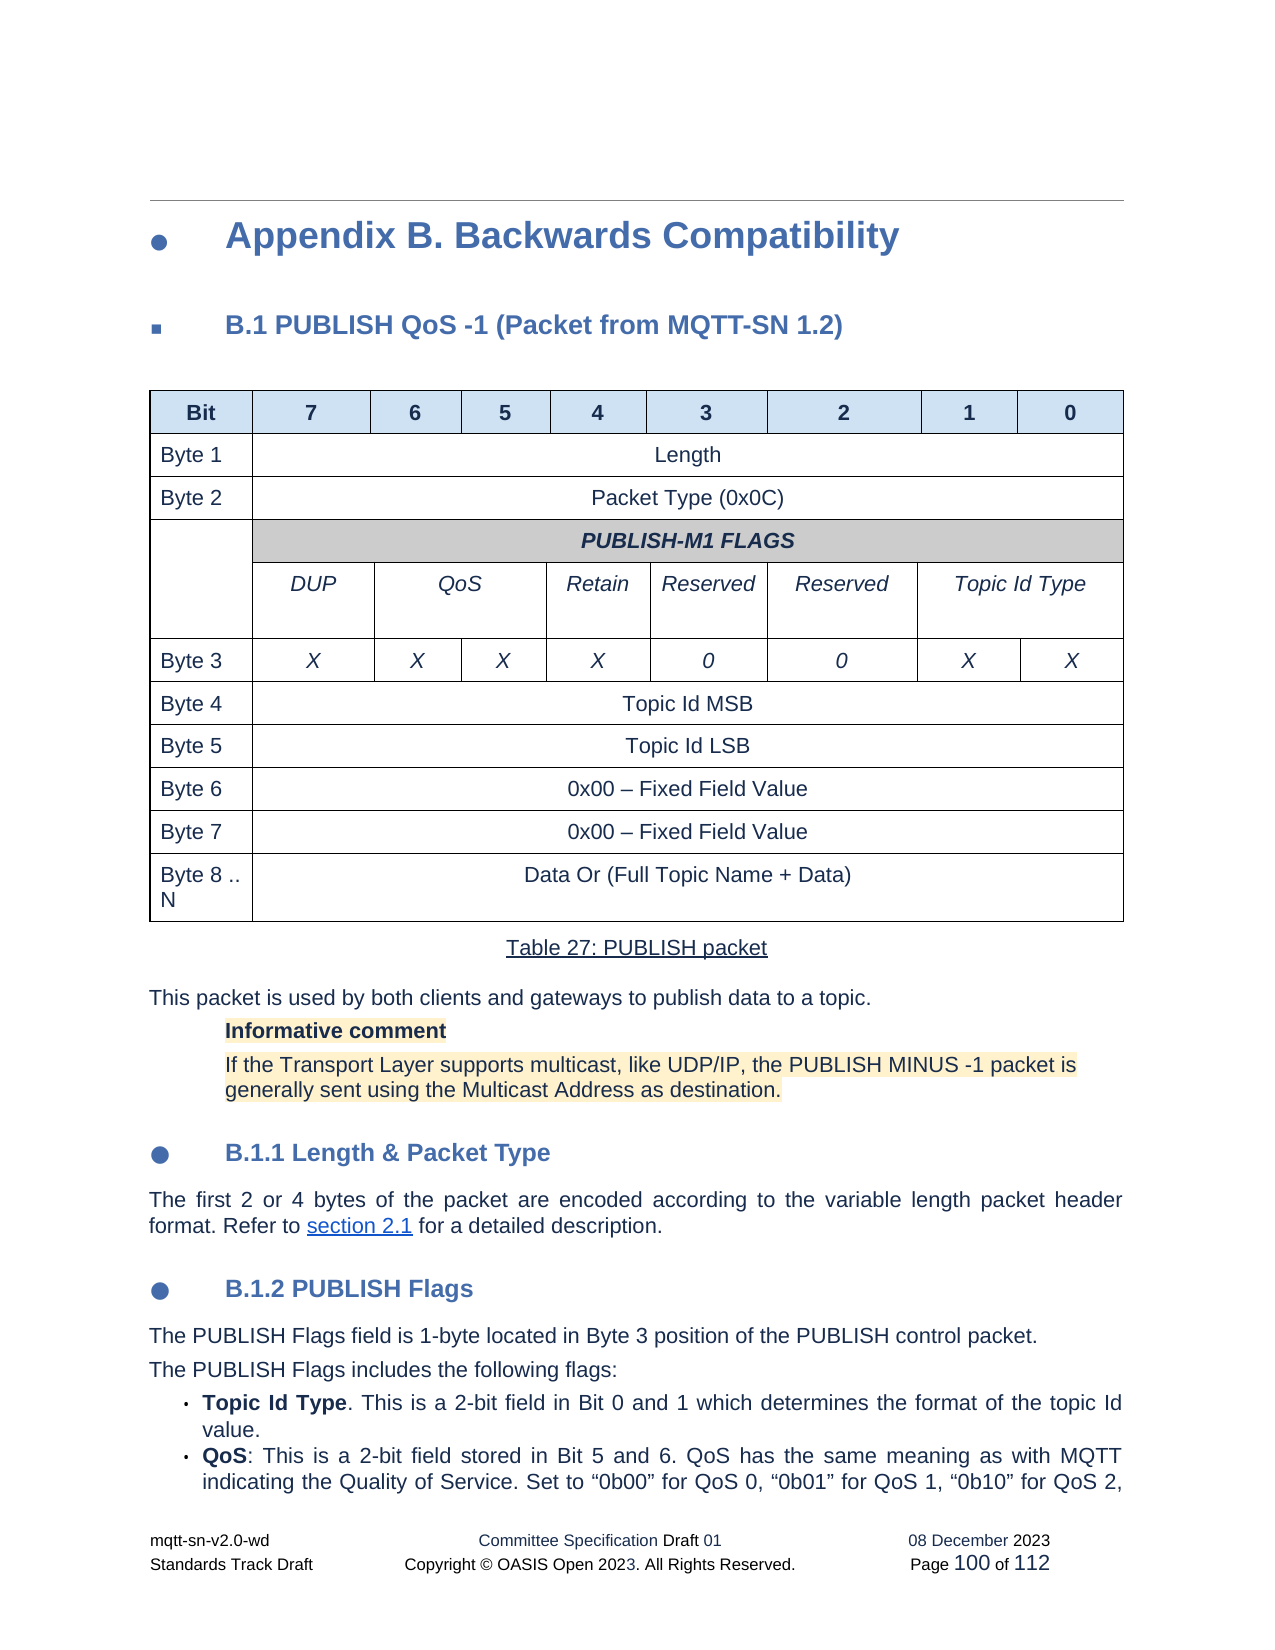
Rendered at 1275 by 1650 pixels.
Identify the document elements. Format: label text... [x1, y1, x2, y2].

table_header 3 [647, 391, 767, 433]
text If the Transport Layer supports multicast, like UDP/IP, the PUBLISH MINUS -1 packet is generally sent using the Multicast Address as destination. [225, 1052, 1124, 1102]
table_cell Retain [547, 563, 650, 638]
table_cell Topic Id Type [918, 563, 1123, 638]
subtitle B.1 PUBLISH QoS -1 (Packet from MQTT-SN 1.2) [150, 307, 1124, 345]
table_header 1 [922, 391, 1017, 433]
table_cell Length [253, 434, 1123, 476]
table_cell Byte 4 [151, 682, 252, 724]
table_cell Byte 1 [151, 434, 252, 476]
table_cell X [918, 639, 1020, 681]
list Topic Id Type. This is a 2-bit field in Bit 0 and 1 which determines the format of the topic Id value. [181, 1390, 1124, 1442]
table_cell QoS [375, 563, 546, 638]
table_cell Topic Id MSB [253, 682, 1123, 724]
text Table 27: PUBLISH packet [148, 934, 1124, 959]
table_cell X [375, 639, 461, 681]
table_cell 0 [768, 639, 917, 681]
text The PUBLISH Flags includes the following flags: [148, 1357, 1124, 1382]
table_cell Reserved [768, 563, 917, 638]
subtitle B.1.2 PUBLISH Flags [150, 1263, 1124, 1311]
table_cell X [1021, 639, 1123, 681]
table_cell Byte 6 [151, 768, 252, 810]
text The PUBLISH Flags field is 1-byte located in Byte 3 position of the PUBLISH control packet. [148, 1323, 1124, 1348]
table_header 5 [462, 391, 550, 433]
table_cell Byte 7 [151, 811, 252, 853]
table_cell [151, 520, 252, 638]
table_cell Byte 3 [151, 639, 252, 681]
subtitle Appendix B. Backwards Compatibility [150, 201, 1124, 261]
table_cell 0x00 – Fixed Field Value [253, 768, 1123, 810]
subtitle B.1.1 Length & Packet Type [150, 1127, 1124, 1174]
table_cell Packet Type (0x0C) [253, 477, 1123, 519]
text Informative comment [225, 1018, 1124, 1043]
table_header 7 [253, 391, 370, 433]
table_header 6 [371, 391, 461, 433]
table_cell PUBLISH-M1 FLAGS [253, 520, 1123, 562]
table_cell X [462, 639, 546, 681]
table_header Bit [151, 391, 252, 433]
list QoS: This is a 2-bit field stored in Bit 5 and 6. QoS has the same meaning as with MQTT indicating the Quality of Service. Set to “0b00” for QoS 0, “0b01” for QoS 1, “0b10” for QoS 2, [181, 1442, 1124, 1494]
table_cell Data Or (Full Topic Name + Data) [253, 854, 1123, 921]
table_cell X [253, 639, 374, 681]
table_header 4 [551, 391, 646, 433]
table_header 0 [1018, 391, 1123, 433]
table_header 2 [768, 391, 921, 433]
table_cell Byte 2 [151, 477, 252, 519]
table_cell Byte 5 [151, 725, 252, 767]
table_cell DUP [253, 563, 374, 638]
table_cell X [547, 639, 650, 681]
text The first 2 or 4 bytes of the packet are encoded according to the variable length packet header format. Refer to section 2.1 for a detailed description. [148, 1187, 1124, 1238]
table_cell Topic Id LSB [253, 725, 1123, 767]
table_cell Reserved [651, 563, 767, 638]
table_cell Byte 8 .. N [151, 854, 252, 921]
table_cell 0x00 – Fixed Field Value [253, 811, 1123, 853]
table_cell 0 [651, 639, 767, 681]
text This packet is used by both clients and gateways to publish data to a topic. [148, 985, 1124, 1010]
